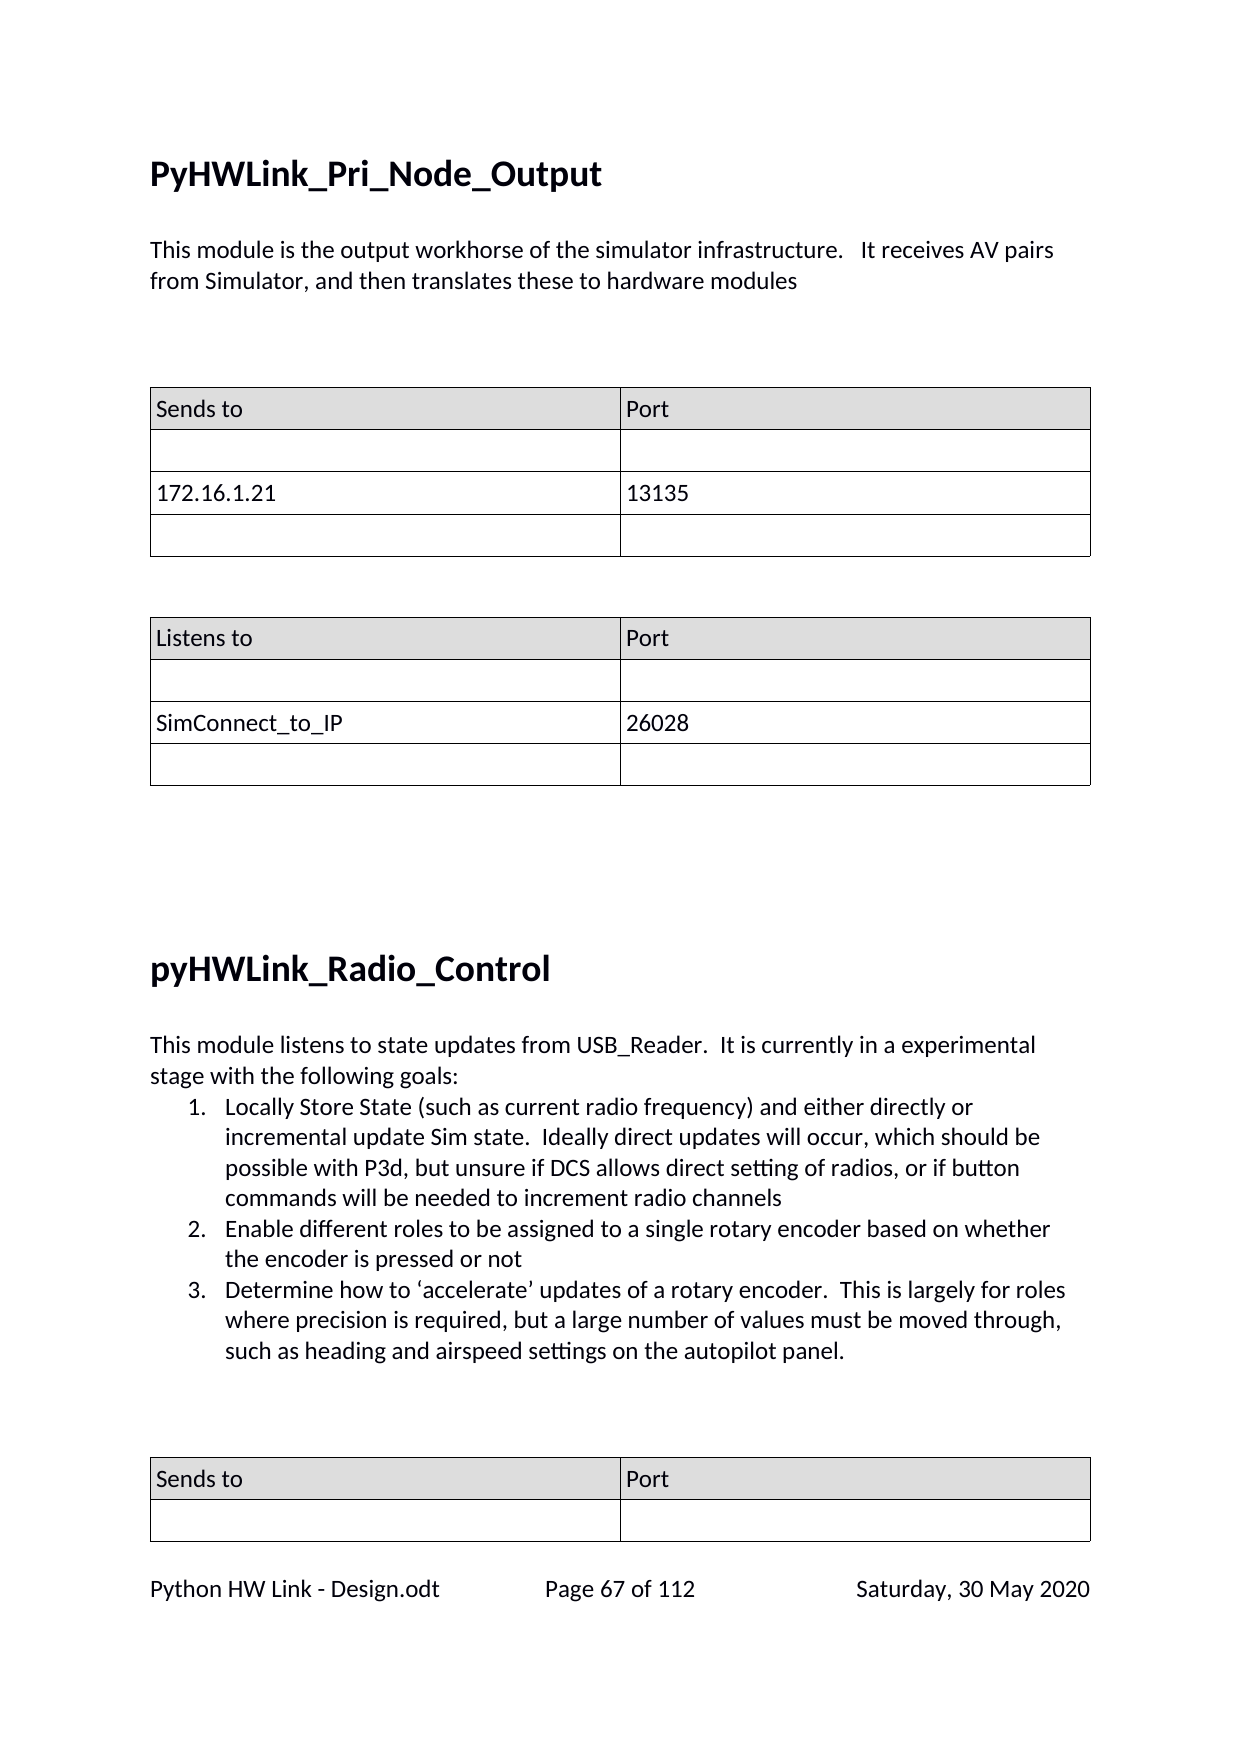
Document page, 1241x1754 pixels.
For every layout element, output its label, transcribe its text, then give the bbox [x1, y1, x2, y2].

list Enable different roles to be assigned to a single rotary encoder based on whether the encoder is pressed or not [187, 1213, 1090, 1274]
table_cell [621, 744, 1090, 785]
table_cell 13135 [621, 472, 1090, 513]
table_cell [151, 660, 620, 701]
table_cell [151, 1500, 620, 1541]
table_cell [151, 515, 620, 556]
table_cell 26028 [621, 702, 1090, 743]
list Determine how to ‘accelerate’ updates of a rotary encoder. This is largely for roles where precision is required, but a large number of values must be moved through, such as heading and airspeed settings on the autopilot panel. [187, 1274, 1090, 1365]
table_cell [151, 744, 620, 785]
table_header Port [621, 618, 1090, 659]
table_cell SimConnect_to_IP [151, 702, 620, 743]
table_header Port [621, 1458, 1090, 1499]
text This module is the output workhorse of the simulator infrastructure. It receives AV pairs from Simulator, and then translates these to hardware modules [150, 235, 1090, 296]
table_cell [151, 430, 620, 471]
subtitle PyHWLink_Pri_Node_Output [150, 150, 1090, 196]
list Locally Store State (such as current radio frequency) and either directly or incremental update Sim state. Ideally direct updates will occur, which should be possible with P3d, but unsure if DCS allows direct setting of radios, or if button commands will be needed to increment radio channels [187, 1091, 1090, 1213]
table_header Sends to [151, 388, 620, 429]
table_cell 172.16.1.21 [151, 472, 620, 513]
text This module listens to state updates from USB_Reader. It is currently in a experimental stage with the following goals: [150, 1029, 1090, 1091]
table_cell [621, 660, 1090, 701]
table_cell [621, 430, 1090, 471]
table_cell [621, 515, 1090, 556]
table_header Port [621, 388, 1090, 429]
table_cell [621, 1500, 1090, 1541]
table_header Listens to [151, 618, 620, 659]
subtitle pyHWLink_Radio_Control [150, 945, 1090, 991]
table_header Sends to [151, 1458, 620, 1499]
